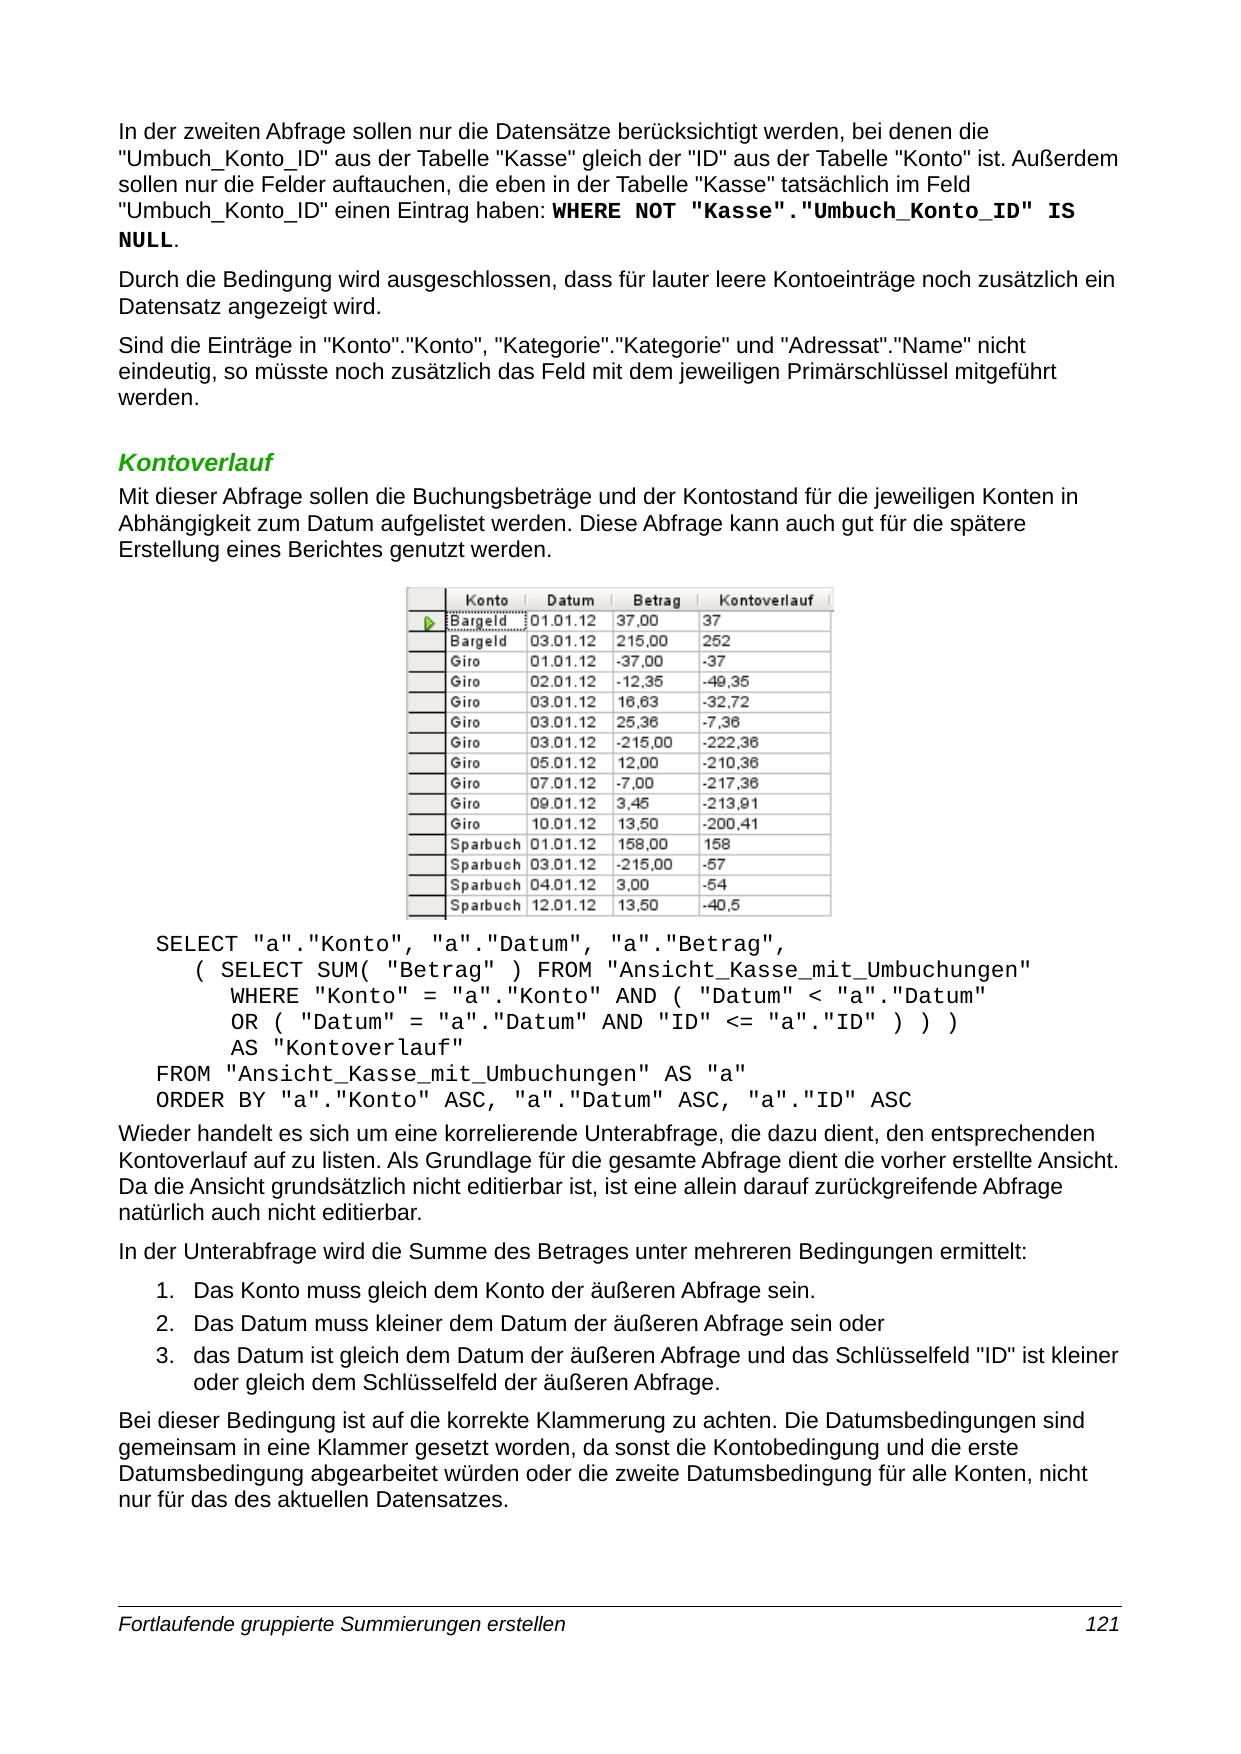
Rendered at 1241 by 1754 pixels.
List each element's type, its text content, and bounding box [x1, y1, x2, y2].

text OR ( "Datum" = "a"."Datum" AND "ID" <= "a"."ID" ) ) ) [156, 1010, 1122, 1036]
text FROM "Ansicht_Kasse_mit_Umbuchungen" AS "a" [156, 1062, 1122, 1088]
text WHERE "Konto" = "a"."Konto" AND ( "Datum" < "a"."Datum" [156, 984, 1122, 1010]
subtitle Kontoverlauf [118, 448, 1122, 477]
list Das Konto muss gleich dem Konto der äußeren Abfrage sein. [156, 1277, 1122, 1303]
text SELECT "a"."Konto", "a"."Datum", "a"."Betrag", [156, 932, 1122, 958]
text Mit dieser Abfrage sollen die Buchungsbeträge und der Kontostand für die jeweiligen Konten in Abhängigkeit zum Datum aufgelistet werden. Diese Abfrage kann auch gut für die spätere Erstellung eines Berichtes genutzt werden. [118, 483, 1122, 562]
text In der Unterabfrage wird die Summe des Betrages unter mehreren Bedingungen ermittelt: [118, 1238, 1122, 1264]
text AS "Kontoverlauf" [156, 1036, 1122, 1062]
text Bei dieser Bedingung ist auf die korrekte Klammerung zu achten. Die Datumsbedingungen sind gemeinsam in eine Klammer gesetzt worden, da sonst die Kontobedingung und die erste Datumsbedingung abgearbeitet würden oder die zweite Datumsbedingung für alle Konten, nicht nur für das des aktuellen Datensatzes. [118, 1407, 1122, 1513]
picture [406, 587, 835, 920]
text Durch die Bedingung wird ausgeschlossen, dass für lauter leere Kontoeinträge noch zusätzlich ein Datensatz angezeigt wird. [118, 266, 1122, 319]
text ( SELECT SUM( "Betrag" ) FROM "Ansicht_Kasse_mit_Umbuchungen" [156, 958, 1122, 984]
text Sind die Einträge in "Konto"."Konto", "Kategorie"."Kategorie" und "Adressat"."Name" nicht eindeutig, so müsste noch zusätzlich das Feld mit dem jeweiligen Primärschlüssel mitgeführt werden. [118, 332, 1122, 411]
text ORDER BY "a"."Konto" ASC, "a"."Datum" ASC, "a"."ID" ASC [156, 1088, 1122, 1114]
text In der zweiten Abfrage sollen nur die Datensätze berücksichtigt werden, bei denen die "Umbuch_Konto_ID" aus der Tabelle "Kasse" gleich der "ID" aus der Tabelle "Konto" ist. Außerdem sollen nur die Felder auftauchen, die eben in der Tabelle "Kasse" tatsächlich im Feld "Umbuch_Konto_ID" einen Eintrag haben: WHERE NOT "Kasse"."Umbuch_Konto_ID" IS NULL. [118, 118, 1122, 254]
list das Datum ist gleich dem Datum der äußeren Abfrage und das Schlüsselfeld "ID" ist kleiner oder gleich dem Schlüsselfeld der äußeren Abfrage. [156, 1342, 1122, 1395]
list Das Datum muss kleiner dem Datum der äußeren Abfrage sein oder [156, 1309, 1122, 1336]
text Wieder handelt es sich um eine korrelierende Unterabfrage, die dazu dient, den entsprechenden Kontoverlauf auf zu listen. Als Grundlage für die gesamte Abfrage dient die vorher erstellte Ansicht. Da die Ansicht grundsätzlich nicht editierbar ist, ist eine allein darauf zurückgreifende Abfrage natürlich auch nicht editierbar. [118, 1120, 1122, 1226]
